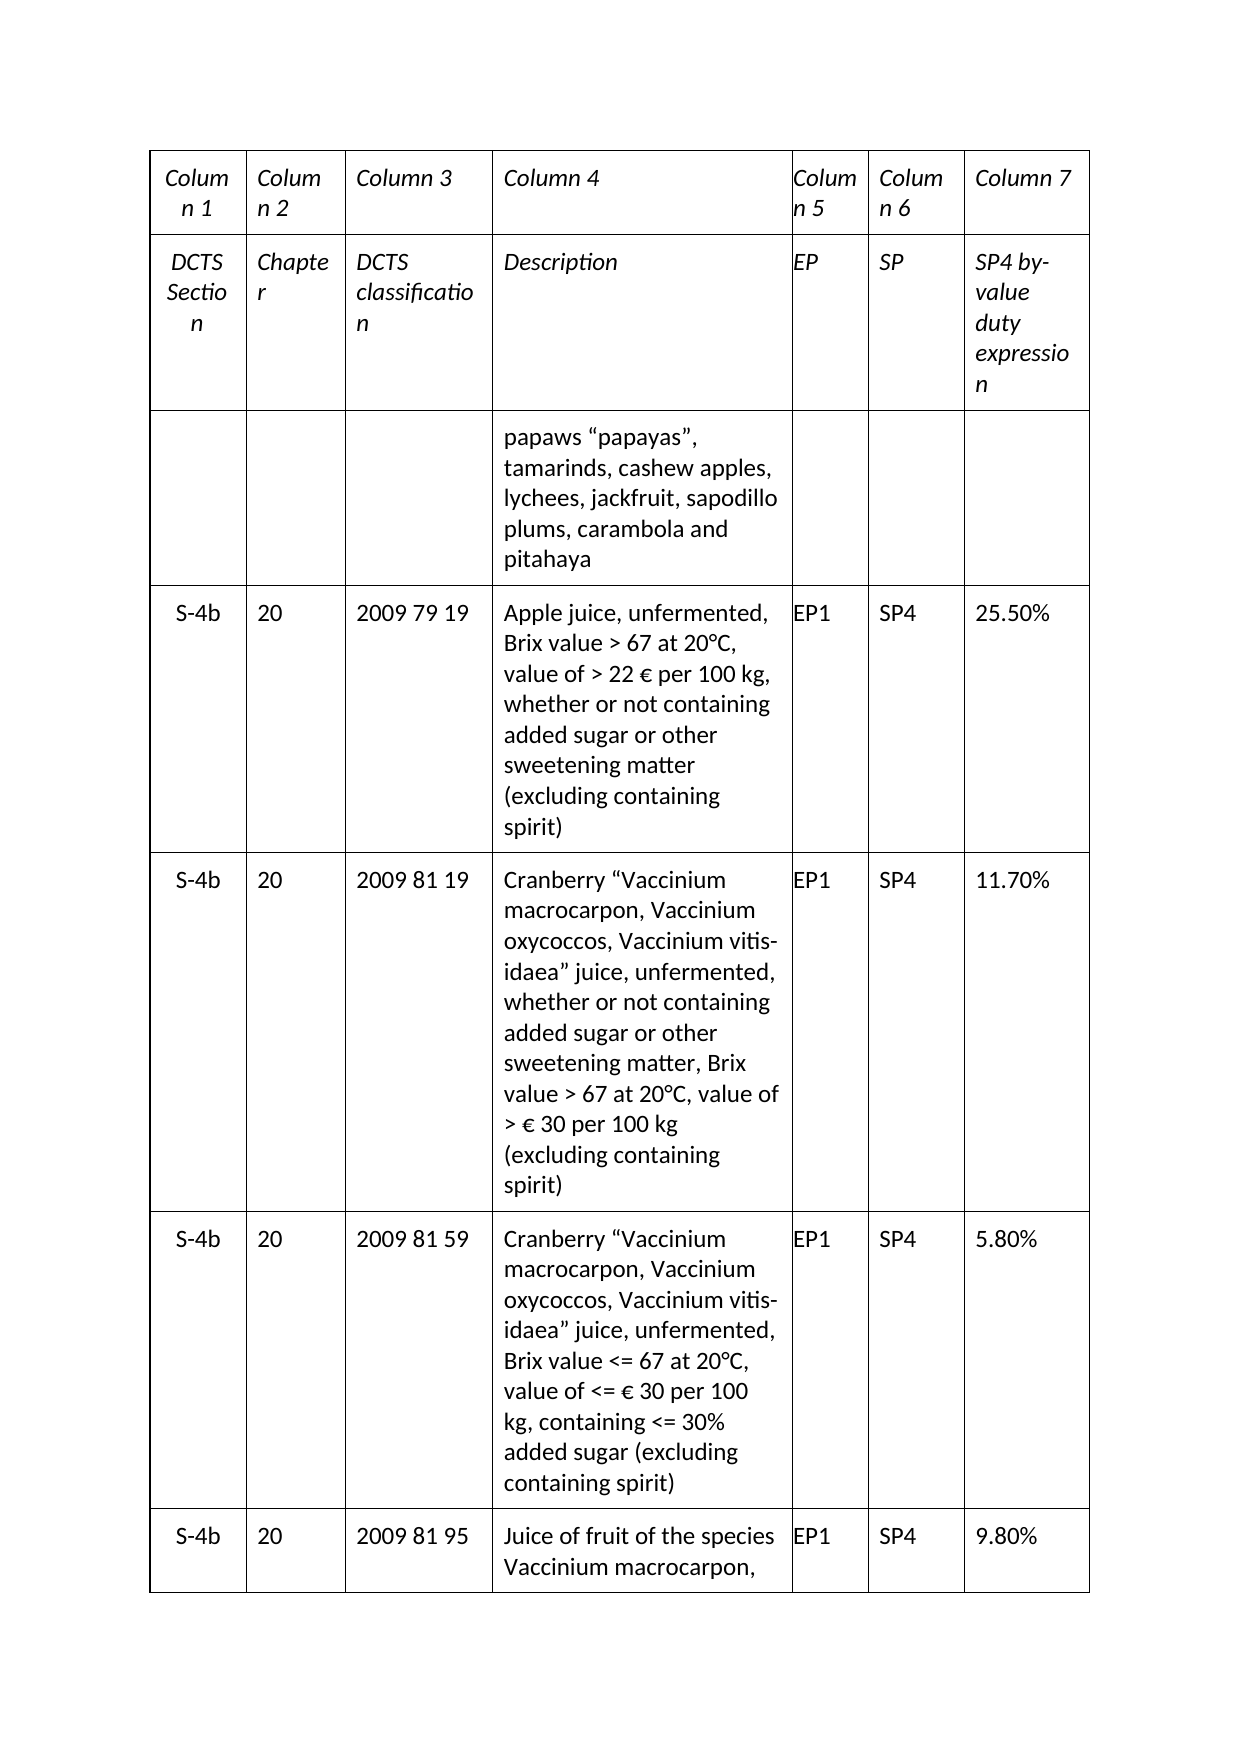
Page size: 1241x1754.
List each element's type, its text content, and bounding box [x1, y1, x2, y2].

table_cell EP1 [793, 1509, 868, 1592]
table_cell [151, 411, 246, 585]
table_cell DCTS Section [151, 235, 246, 409]
table_cell 25.50% [965, 586, 1089, 852]
table_cell DCTS classification [346, 235, 492, 409]
table_header Column 5 [793, 151, 868, 234]
table_cell [869, 411, 964, 585]
table_cell 2009 81 19 [346, 853, 492, 1211]
table_cell papaws “papayas”, tamarinds, cashew apples, lychees, jackfruit, sapodillo plums, carambola and pitahaya [493, 411, 792, 585]
table_cell SP4 [869, 1212, 964, 1508]
table_cell EP1 [793, 586, 868, 852]
table_cell 11.70% [965, 853, 1089, 1211]
table_cell 5.80% [965, 1212, 1089, 1508]
table_header Column 6 [869, 151, 964, 234]
table_cell S-4b [151, 1212, 246, 1508]
table_cell Juice of fruit of the species Vaccinium macrocarpon, [493, 1509, 792, 1592]
table_cell 2009 81 59 [346, 1212, 492, 1508]
table_cell SP [869, 235, 964, 409]
table_cell 20 [247, 586, 345, 852]
table_cell [346, 411, 492, 585]
table_header Column 1 [151, 151, 246, 234]
table_cell 2009 81 95 [346, 1509, 492, 1592]
table_cell [965, 411, 1089, 585]
table_cell Cranberry “Vaccinium macrocarpon, Vaccinium oxycoccos, Vaccinium vitis-idaea” juice, unfermented, Brix value <= 67 at 20°C, value of <= € 30 per 100 kg, containing <= 30% added sugar (excluding containing spirit) [493, 1212, 792, 1508]
table_cell SP4 [869, 586, 964, 852]
table_cell 2009 79 19 [346, 586, 492, 852]
table_cell Chapter [247, 235, 345, 409]
table_cell 20 [247, 853, 345, 1211]
table_cell 20 [247, 1212, 345, 1508]
table_cell S-4b [151, 1509, 246, 1592]
table_cell EP1 [793, 853, 868, 1211]
table_cell S-4b [151, 853, 246, 1211]
table_cell 20 [247, 1509, 345, 1592]
table_header Column 7 [965, 151, 1089, 234]
table_cell EP1 [793, 1212, 868, 1508]
table_cell [247, 411, 345, 585]
table_cell SP4 [869, 853, 964, 1211]
table_cell Description [493, 235, 792, 409]
table_cell SP4 by-value duty expression [965, 235, 1089, 409]
table_header Column 4 [493, 151, 792, 234]
table_cell Apple juice, unfermented, Brix value > 67 at 20°C, value of > 22 € per 100 kg, whether or not containing added sugar or other sweetening matter (excluding containing spirit) [493, 586, 792, 852]
table_header Column 2 [247, 151, 345, 234]
table_cell S-4b [151, 586, 246, 852]
table_cell SP4 [869, 1509, 964, 1592]
table_cell EP [793, 235, 868, 409]
table_cell Cranberry “Vaccinium macrocarpon, Vaccinium oxycoccos, Vaccinium vitis-idaea” juice, unfermented, whether or not containing added sugar or other sweetening matter, Brix value > 67 at 20°C, value of > € 30 per 100 kg (excluding containing spirit) [493, 853, 792, 1211]
table_header Column 3 [346, 151, 492, 234]
table_cell 9.80% [965, 1509, 1089, 1592]
table_cell [793, 411, 868, 585]
